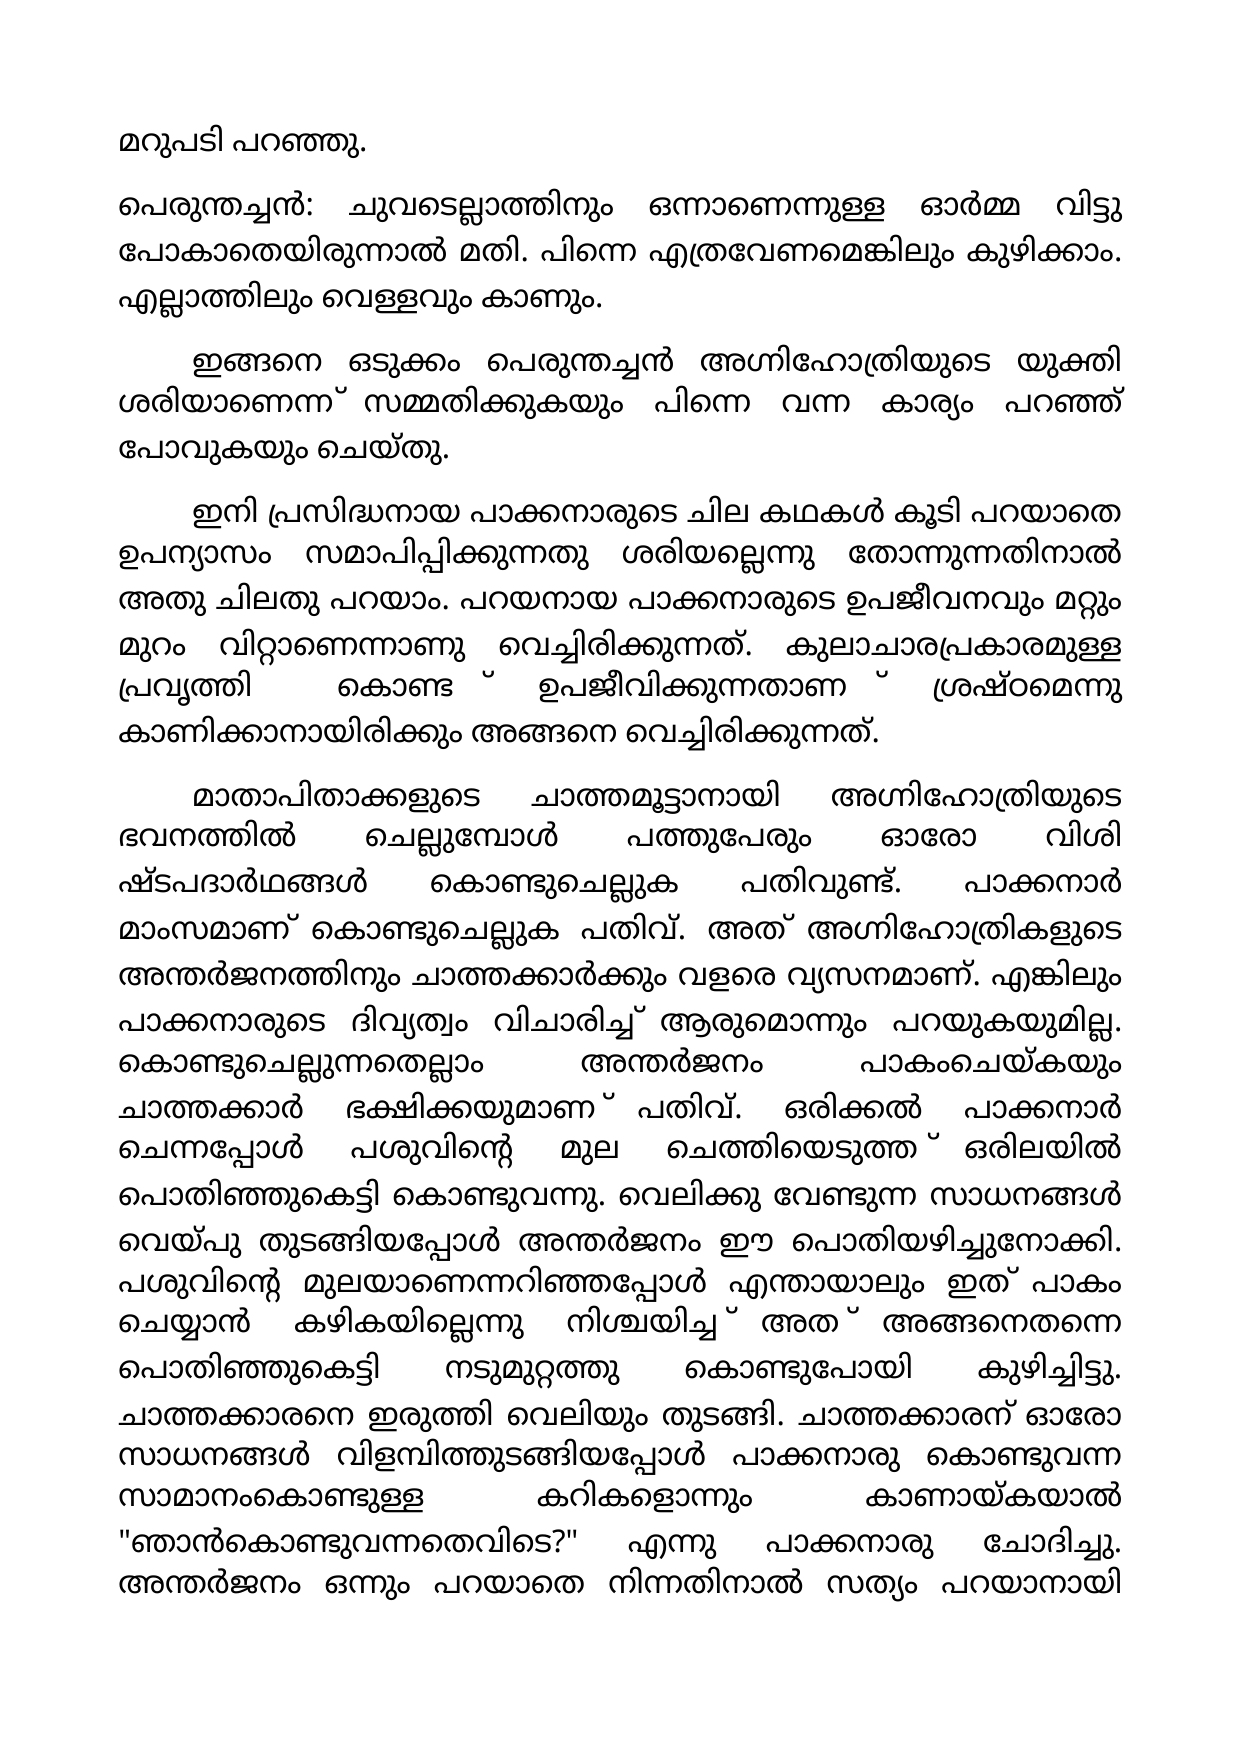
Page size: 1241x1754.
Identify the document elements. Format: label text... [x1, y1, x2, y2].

text ഇനി പ്രസിദ്ധനായ പാക്കനാരുടെ ചില കഥകൾ കൂടി പറയാതെ ഉപന്യാസം സമാപിപ്പിക്കുന്നതു ശരിയല്ലെന്നു തോന്നുന്നതിനാൽ അതു ചിലതു പറയാം. പറയനായ പാക്കനാരുടെ ഉപജീവനവും മറ്റും മുറം വിറ്റാണെന്നാണു വെച്ചിരിക്കുന്നത്. കുലാചാരപ്രകാരമുള്ള പ്രവൃത്തി കൊണ്ട് ഉപജീവിക്കുന്നതാണ് ശ്രഷ്ഠമെന്നു കാണിക്കാനായിരിക്കും അങ്ങനെ വെച്ചിരിക്കുന്നത്. [118, 489, 1122, 755]
text ഇങ്ങനെ ഒടുക്കം പെരുന്തച്ചൻ അഗ്നിഹോത്രിയുടെ യുക്തി ശരിയാണെന്ന് സമ്മതിക്കുകയും പിന്നെ വന്ന കാര്യം പറഞ്ഞ് പോവുകയും ചെയ്തു. [118, 338, 1122, 471]
text പെരുന്തച്ചൻ: ചുവടെല്ലാത്തിനും ഒന്നാണെന്നുള്ള ഓർമ്മ വിട്ടു പോകാതെയിരുന്നാൽ മതി. പിന്നെ എത്രവേണമെങ്കിലും കുഴിക്കാം. എല്ലാത്തിലും വെള്ളവും കാണും. [118, 182, 1122, 320]
text മറുപടി പറഞ്ഞു. [118, 118, 1122, 164]
text മാതാപിതാക്കളുടെ ചാത്തമൂട്ടാനായി അഗ്നിഹോത്രിയുടെ ഭവനത്തിൽ ചെല്ലുമ്പോൾ പത്തുപേരും ഓരോ വിശി ഷ്ടപദാർഥങ്ങൾ കൊണ്ടുചെല്ലുക പതിവുണ്ട്. പാക്കനാർ മാംസമാണ് കൊണ്ടുചെല്ലുക പതിവ്. അത് അഗ്നിഹോത്രികളുടെ അന്തർജനത്തിനും ചാത്തക്കാർക്കും വളരെ വ്യസനമാണ്. എങ്കിലും പാക്കനാരുടെ ദിവ്യത്വം വിചാരിച്ച് ആരുമൊന്നും പറയുകയുമില്ല. കൊണ്ടുചെല്ലുന്നതെല്ലാം അന്തർജനം പാകംചെയ്കയും ചാത്തക്കാർ ഭക്ഷിക്കയുമാണ് പതിവ്. ഒരിക്കൽ പാക്കനാർ ചെന്നപ്പോൾ പശുവിന്റെ മുല ചെത്തിയെടുത്ത് ഒരിലയിൽ പൊതിഞ്ഞുകെട്ടി കൊണ്ടുവന്നു. വെലിക്കു വേണ്ടുന്ന സാധനങ്ങൾ വെയ്പു തുടങ്ങിയപ്പോൾ അന്തർജനം ഈ പൊതിയഴിച്ചുനോക്കി. പശുവിന്റെ മുലയാണെന്നറിഞ്ഞപ്പോൾ എന്തായാലും ഇത് പാകം ചെയ്യാൻ കഴികയില്ലെന്നു നിശ്ചയിച്ച് അത് അങ്ങനെതന്നെ പൊതിഞ്ഞുകെട്ടി നടുമുറ്റത്തു കൊണ്ടുപോയി കുഴിച്ചിട്ടു. ചാത്തക്കാരനെ ഇരുത്തി വെലിയും തുടങ്ങി. ചാത്തക്കാരന് ഓരോ സാധനങ്ങൾ വിളമ്പിത്തുടങ്ങിയപ്പോൾ പാക്കനാരു കൊണ്ടുവന്ന സാമാനംകൊണ്ടുള്ള കറികളൊന്നും കാണായ്കയാൽ "ഞാൻകൊണ്ടുവന്നതെവിടെ?" എന്നു പാക്കനാരു ചോദിച്ചു. അന്തർജനം ഒന്നും പറയാതെ നിന്നതിനാൽ സത്യം പറയാനായി [118, 773, 1122, 1606]
